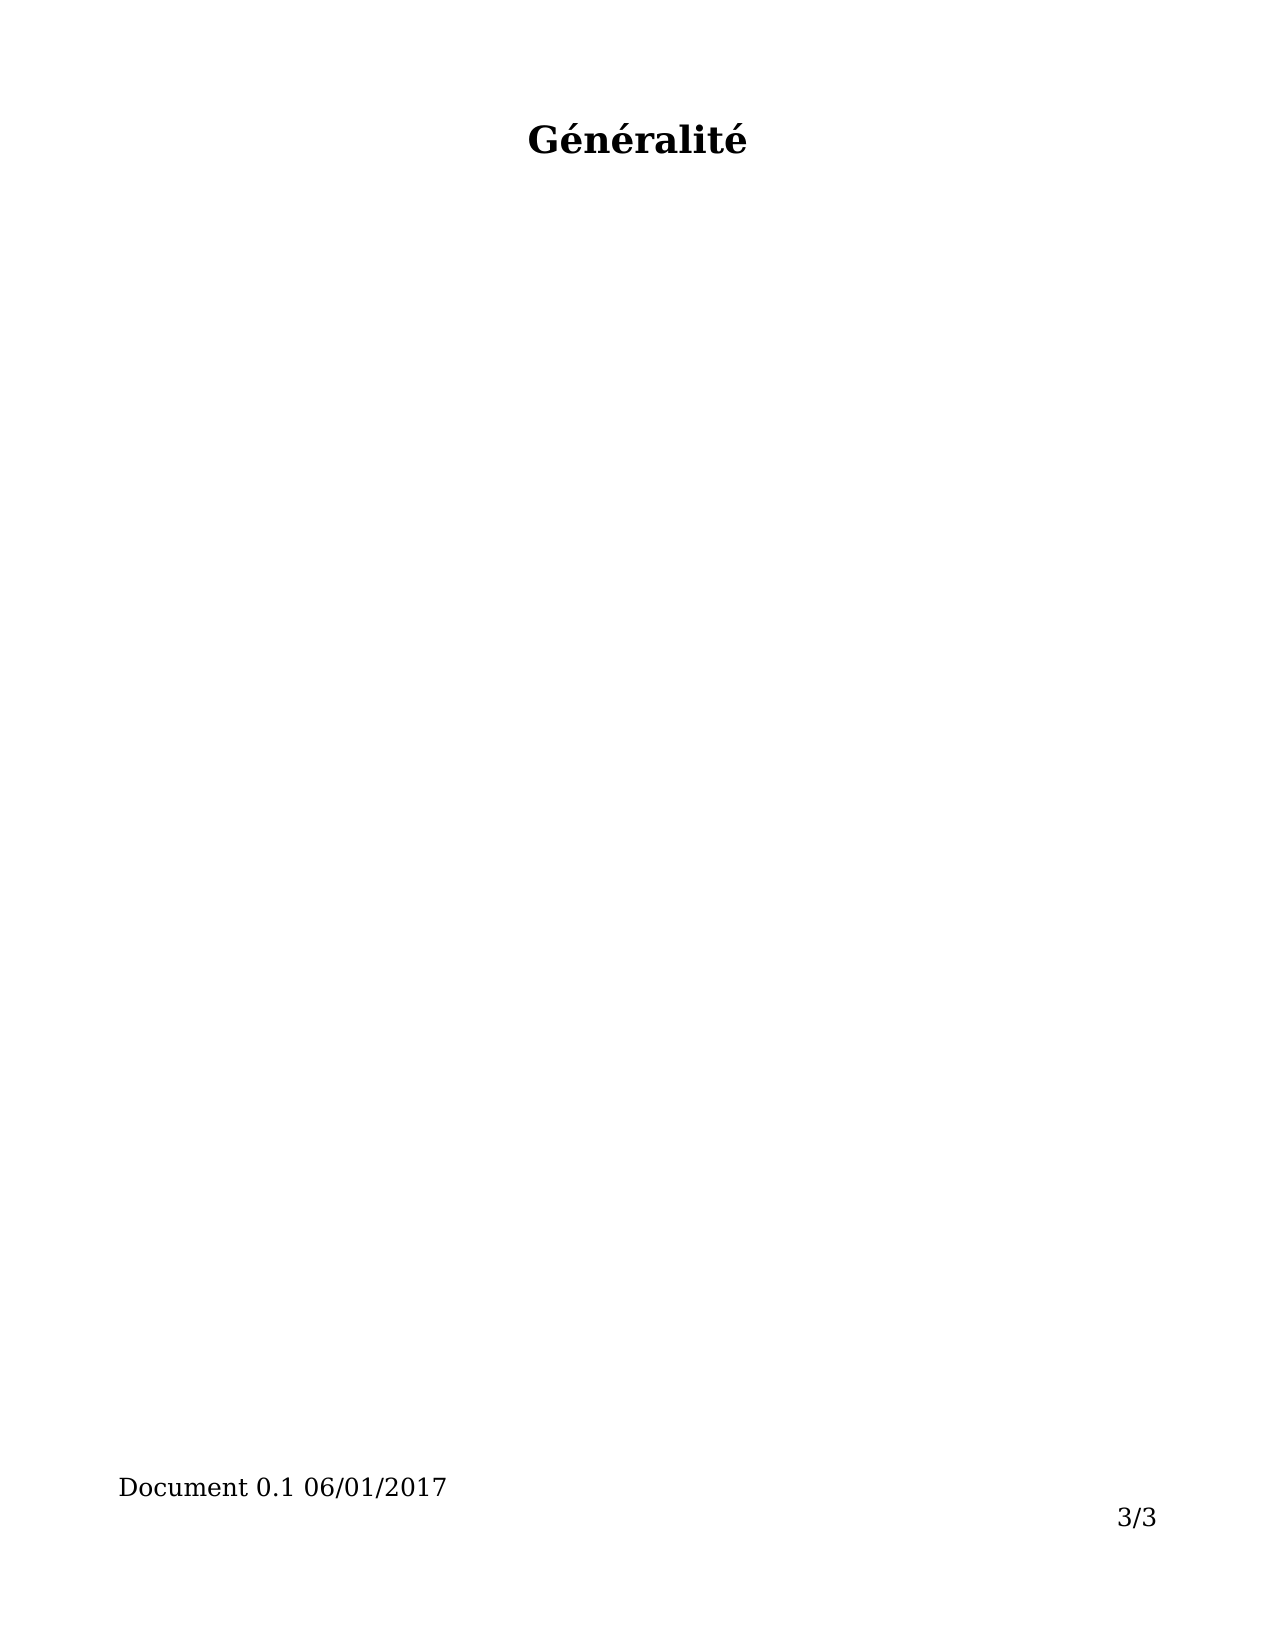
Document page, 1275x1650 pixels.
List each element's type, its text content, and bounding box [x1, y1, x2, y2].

text Généralité [118, 118, 1157, 162]
